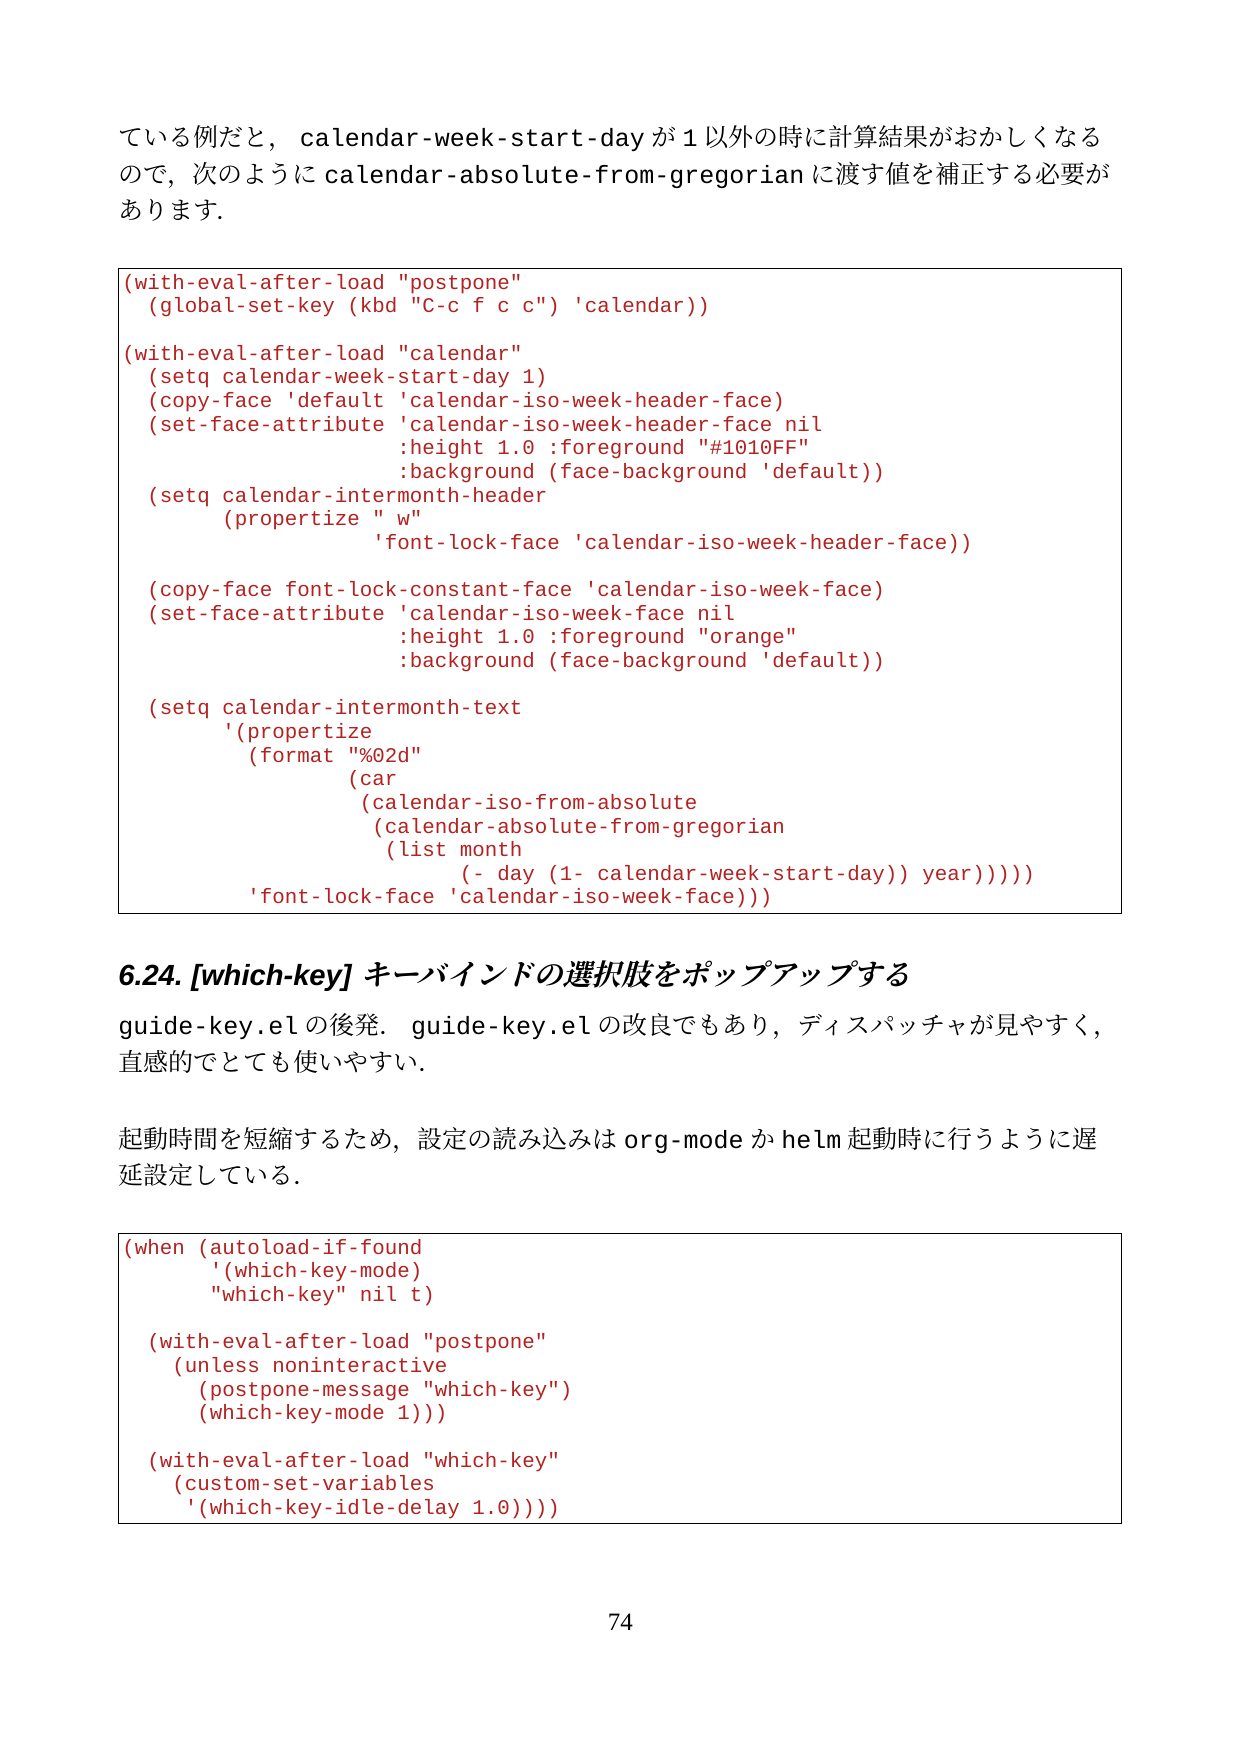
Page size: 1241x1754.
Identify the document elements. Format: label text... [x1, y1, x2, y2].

text (with-eval-after-load "postpone" [119, 269, 1121, 291]
text '(which-key-mode) [119, 1256, 1121, 1280]
text (custom-set-variables [119, 1469, 1121, 1493]
text (calendar-absolute-from-gregorian [119, 812, 1121, 835]
text (copy-face 'default 'calendar-iso-week-header-face) [119, 386, 1121, 410]
text '(propertize [119, 717, 1121, 741]
text (setq calendar-intermonth-header [119, 481, 1121, 504]
text (copy-face font-lock-constant-face 'calendar-iso-week-face) [119, 575, 1121, 599]
text (with-eval-after-load "which-key" [119, 1446, 1121, 1469]
text (set-face-attribute 'calendar-iso-week-header-face nil [119, 410, 1121, 433]
text '(which-key-idle-delay 1.0)))) [119, 1493, 1121, 1523]
text guide-key.el の後発． guide-key.el の改良でもあり，ディスパッチャが見やすく，直感的でとても使いやすい． [118, 1006, 1122, 1107]
text 'font-lock-face 'calendar-iso-week-header-face)) [119, 528, 1121, 552]
text (setq calendar-week-start-day 1) [119, 362, 1121, 386]
text (unless noninteractive [119, 1351, 1121, 1375]
text (postpone-message "which-key") [119, 1375, 1121, 1398]
text :background (face-background 'default)) [119, 646, 1121, 670]
text (setq calendar-intermonth-text [119, 693, 1121, 717]
text (format "%02d" [119, 741, 1121, 764]
text :height 1.0 :foreground "orange" [119, 622, 1121, 646]
subtitle [which-key] キーバインドの選択肢をポップアップする [118, 952, 1122, 993]
text (when (autoload-if-found [119, 1234, 1121, 1256]
text 'font-lock-face 'calendar-iso-week-face))) [119, 883, 1121, 913]
text (car [119, 764, 1121, 788]
text :height 1.0 :foreground "#1010FF" [119, 433, 1121, 457]
text (- day (1- calendar-week-start-day)) year))))) [119, 859, 1121, 883]
text (set-face-attribute 'calendar-iso-week-face nil [119, 599, 1121, 622]
text :background (face-background 'default)) [119, 457, 1121, 481]
text ている例だと， calendar-week-start-day が 1 以外の時に計算結果がおかしくなるので，次のように calendar-absolute-from-gregorian に渡す値を補正する必要があります． [118, 118, 1122, 255]
text 起動時間を短縮するため，設定の読み込みは org-mode か helm 起動時に行うように遅延設定している． [118, 1119, 1122, 1220]
text (with-eval-after-load "postpone" [119, 1327, 1121, 1351]
text (which-key-mode 1))) [119, 1398, 1121, 1422]
text (propertize " w" [119, 504, 1121, 528]
text "which-key" nil t) [119, 1280, 1121, 1304]
text (calendar-iso-from-absolute [119, 788, 1121, 812]
text (list month [119, 835, 1121, 859]
text (global-set-key (kbd "C-c f c c") 'calendar)) [119, 291, 1121, 315]
text (with-eval-after-load "calendar" [119, 339, 1121, 362]
